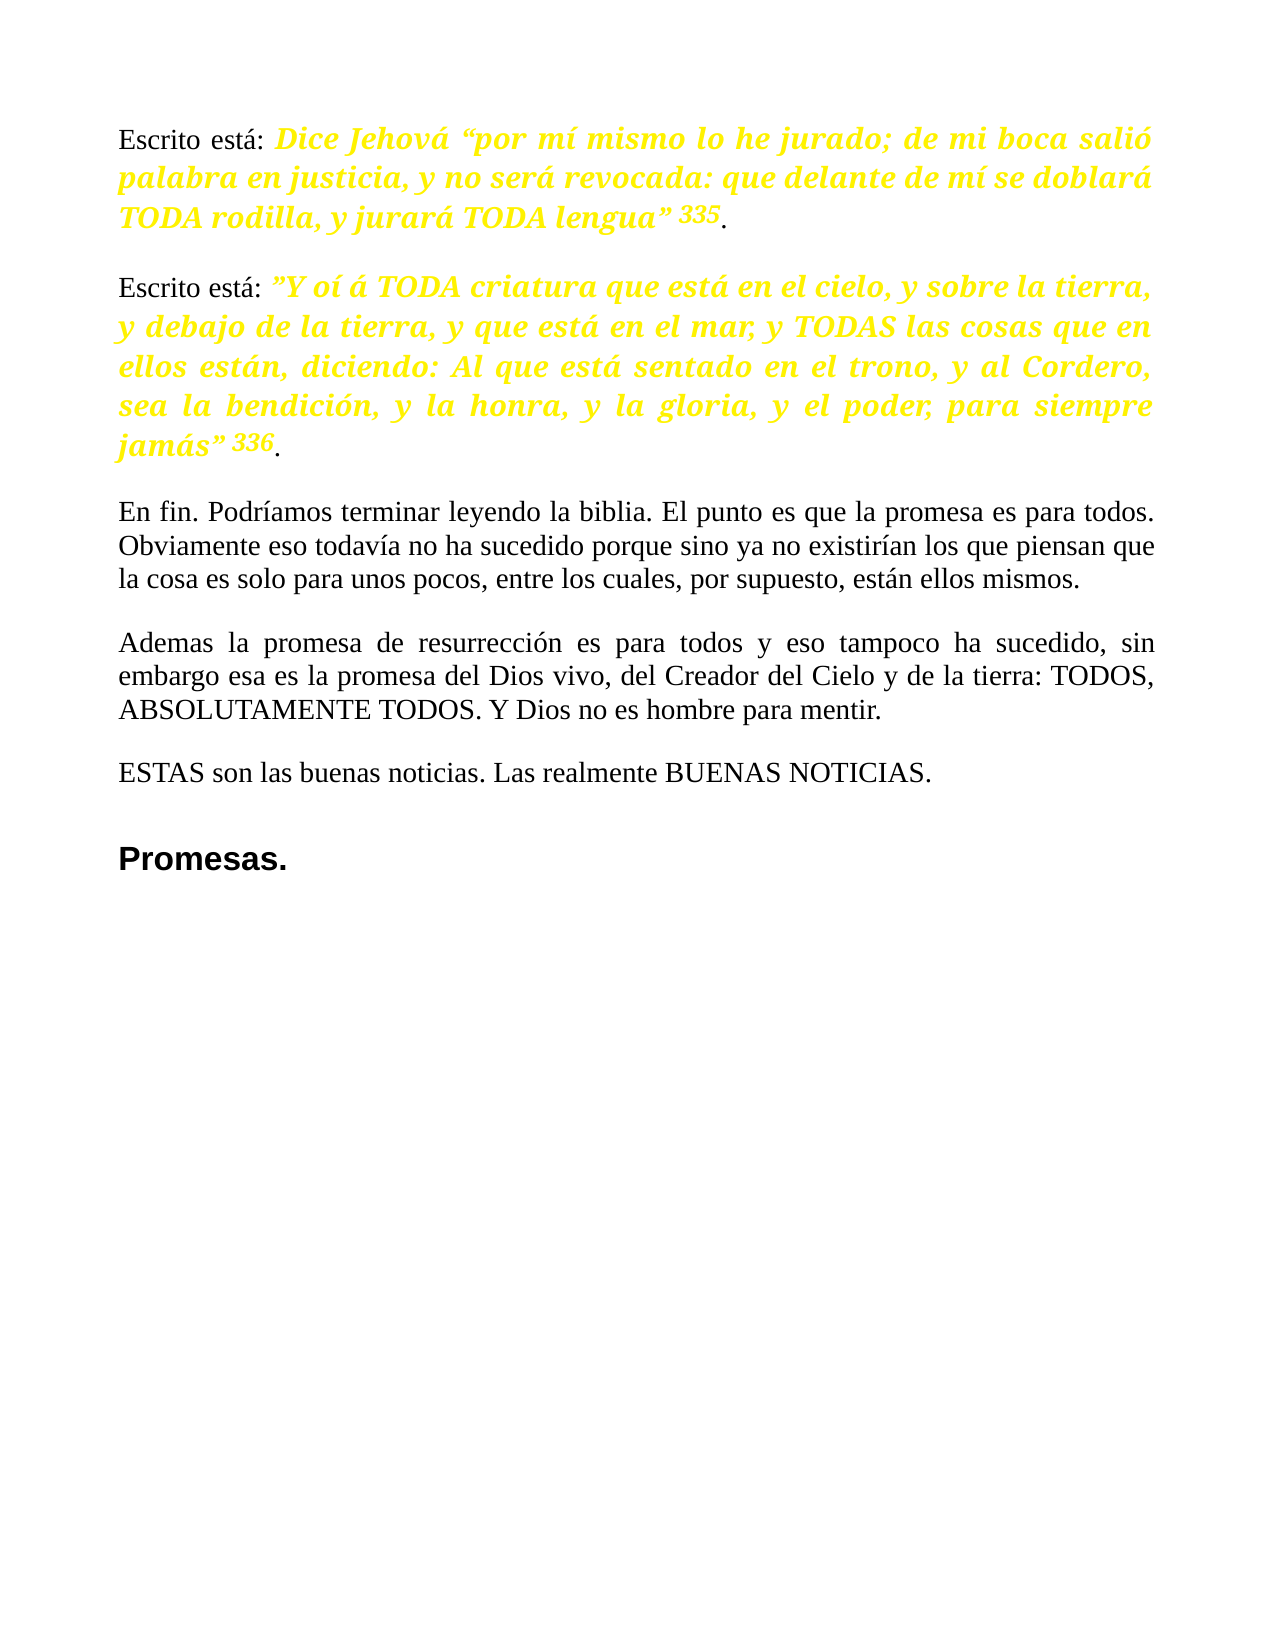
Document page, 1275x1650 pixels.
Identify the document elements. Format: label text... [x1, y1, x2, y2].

text Escrito está: ”Y oí á TODA criatura que está en el cielo, y sobre la tierra, y debajo de la tierra, y que está en el mar, y TODAS las cosas que en ellos están, diciendo: Al que está sentado en el trono, y al Cordero, sea la bendición, y la honra, y la gloria, y el poder, para siempre jamás” . [118, 267, 1157, 465]
text ESTAS son las buenas noticias. Las realmente BUENAS NOTICIAS. [118, 755, 1157, 788]
subtitle Promesas. [118, 839, 1157, 877]
text Ademas la promesa de resurrección es para todos y eso tampoco ha sucedido, sin embargo esa es la promesa del Dios vivo, del Creador del Cielo y de la tierra: TODOS, ABSOLUTAMENTE TODOS. Y Dios no es hombre para mentir. [118, 625, 1157, 725]
text En fin. Podríamos terminar leyendo la biblia. El punto es que la promesa es para todos. Obviamente eso todavía no ha sucedido porque sino ya no existirían los que piensan que la cosa es solo para unos pocos, entre los cuales, por supuesto, están ellos mismos. [118, 494, 1157, 595]
text Escrito está: Dice Jehová “por mí mismo lo he jurado; de mi boca salió palabra en justicia, y no será revocada: que delante de mí se doblará TODA rodilla, y jurará TODA lengua” . [118, 118, 1157, 237]
